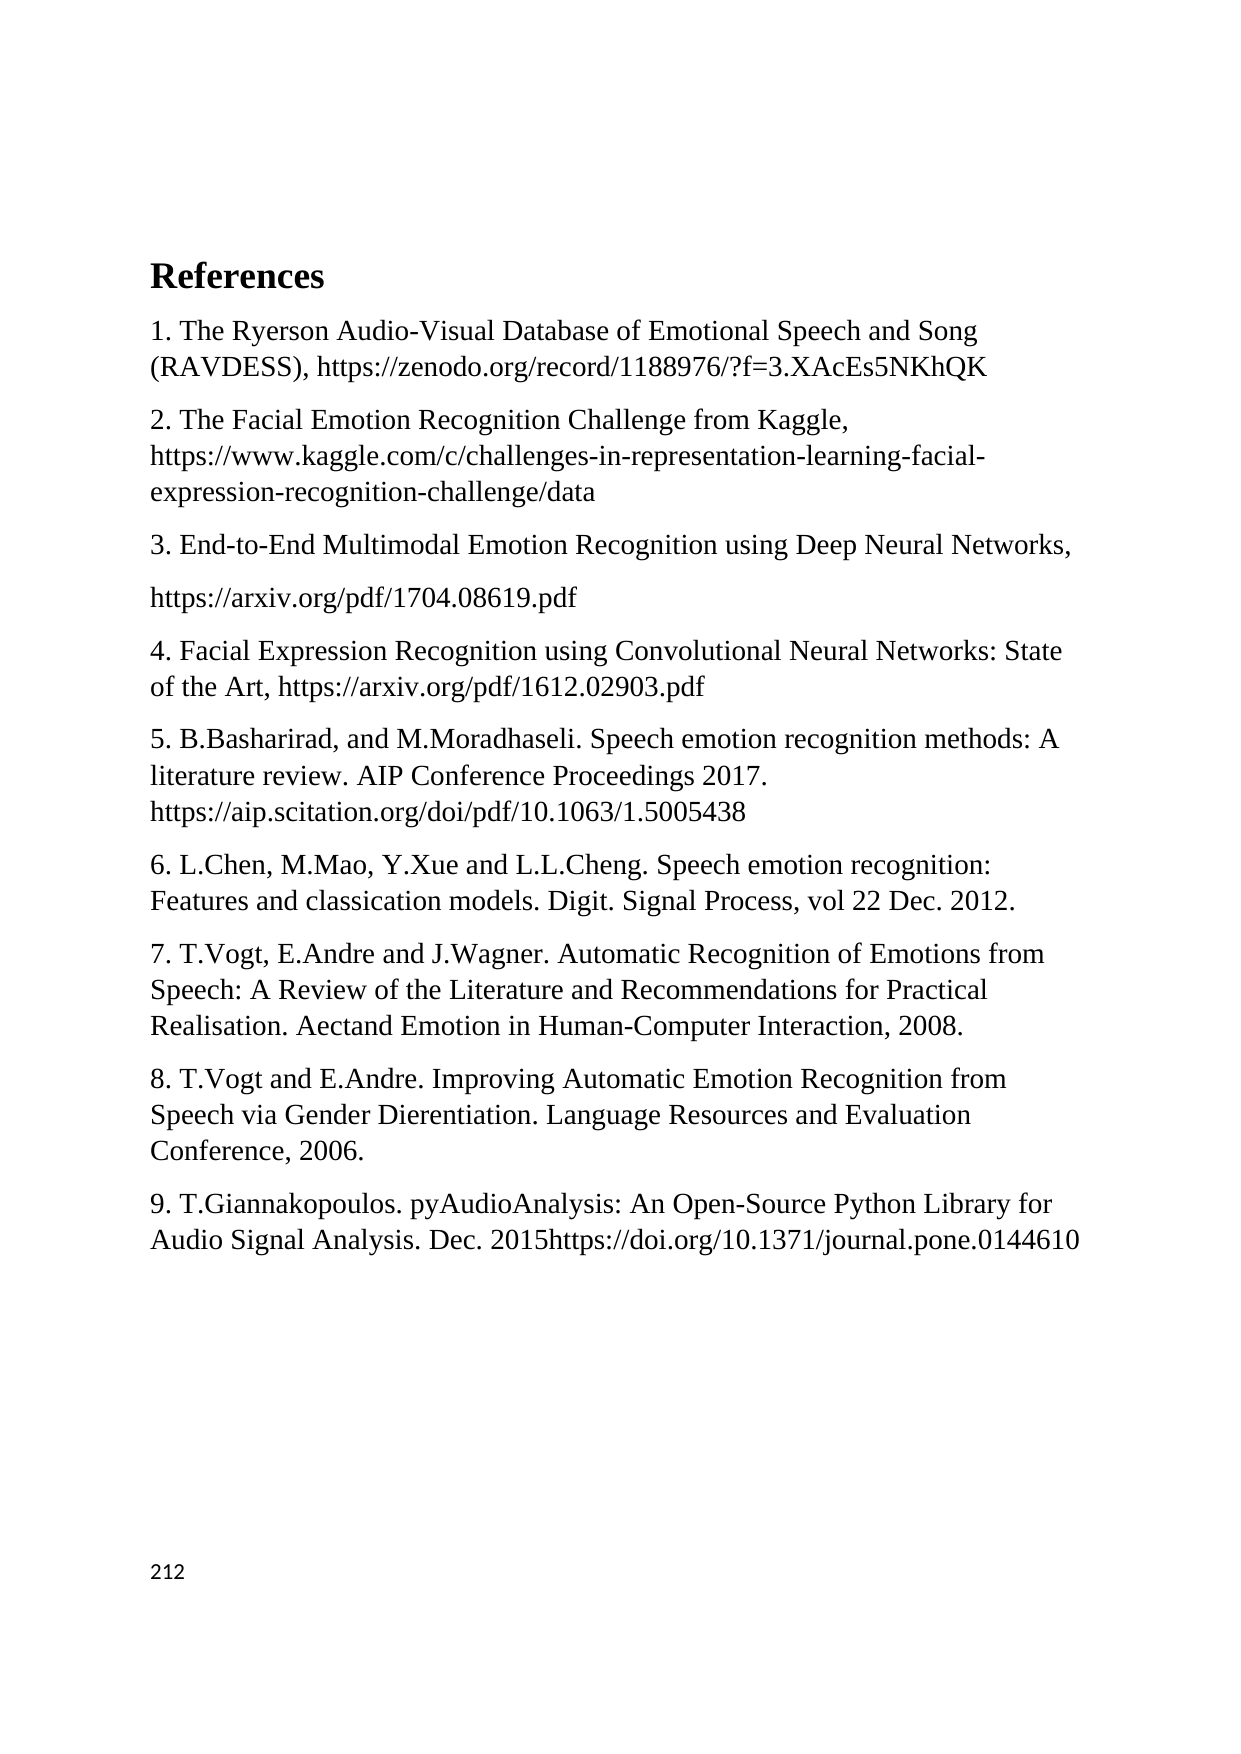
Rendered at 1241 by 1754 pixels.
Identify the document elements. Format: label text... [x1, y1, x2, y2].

text 6. L.Chen, M.Mao, Y.Xue and L.L.Cheng. Speech emotion recognition: Features and classication models. Digit. Signal Process, vol 22 Dec. 2012. [150, 847, 1090, 916]
text 3. End-to-End Multimodal Emotion Recognition using Deep Neural Networks, [150, 527, 1090, 561]
text 1. The Ryerson Audio-Visual Database of Emotional Speech and Song (RAVDESS), https://zenodo.org/record/1188976/?f=3.XAcEs5NKhQK [150, 313, 1090, 383]
text https://arxiv.org/pdf/1704.08619.pdf [150, 580, 1090, 613]
text 2. The Facial Emotion Recognition Challenge from Kaggle, https://www.kaggle.com/c/challenges-in-representation-learning-facial-expression-recognition-challenge/data [150, 402, 1090, 508]
text 7. T.Vogt, E.Andre and J.Wagner. Automatic Recognition of Emotions from Speech: A Review of the Literature and Recommendations for Practical Realisation. Aectand Emotion in Human-Computer Interaction, 2008. [150, 936, 1090, 1042]
text 5. B.Basharirad, and M.Moradhaseli. Speech emotion recognition methods: A literature review. AIP Conference Proceedings 2017. https://aip.scitation.org/doi/pdf/10.1063/1.5005438 [150, 722, 1090, 827]
subtitle References [150, 254, 1090, 297]
text 8. T.Vogt and E.Andre. Improving Automatic Emotion Recognition from Speech via Gender Dierentiation. Language Resources and Evaluation Conference, 2006. [150, 1061, 1090, 1167]
text 9. T.Giannakopoulos. pyAudioAnalysis: An Open-Source Python Library for Audio Signal Analysis. Dec. 2015https://doi.org/10.1371/journal.pone.0144610 [150, 1186, 1090, 1256]
text 4. Facial Expression Recognition using Convolutional Neural Networks: State of the Art, https://arxiv.org/pdf/1612.02903.pdf [150, 633, 1090, 702]
